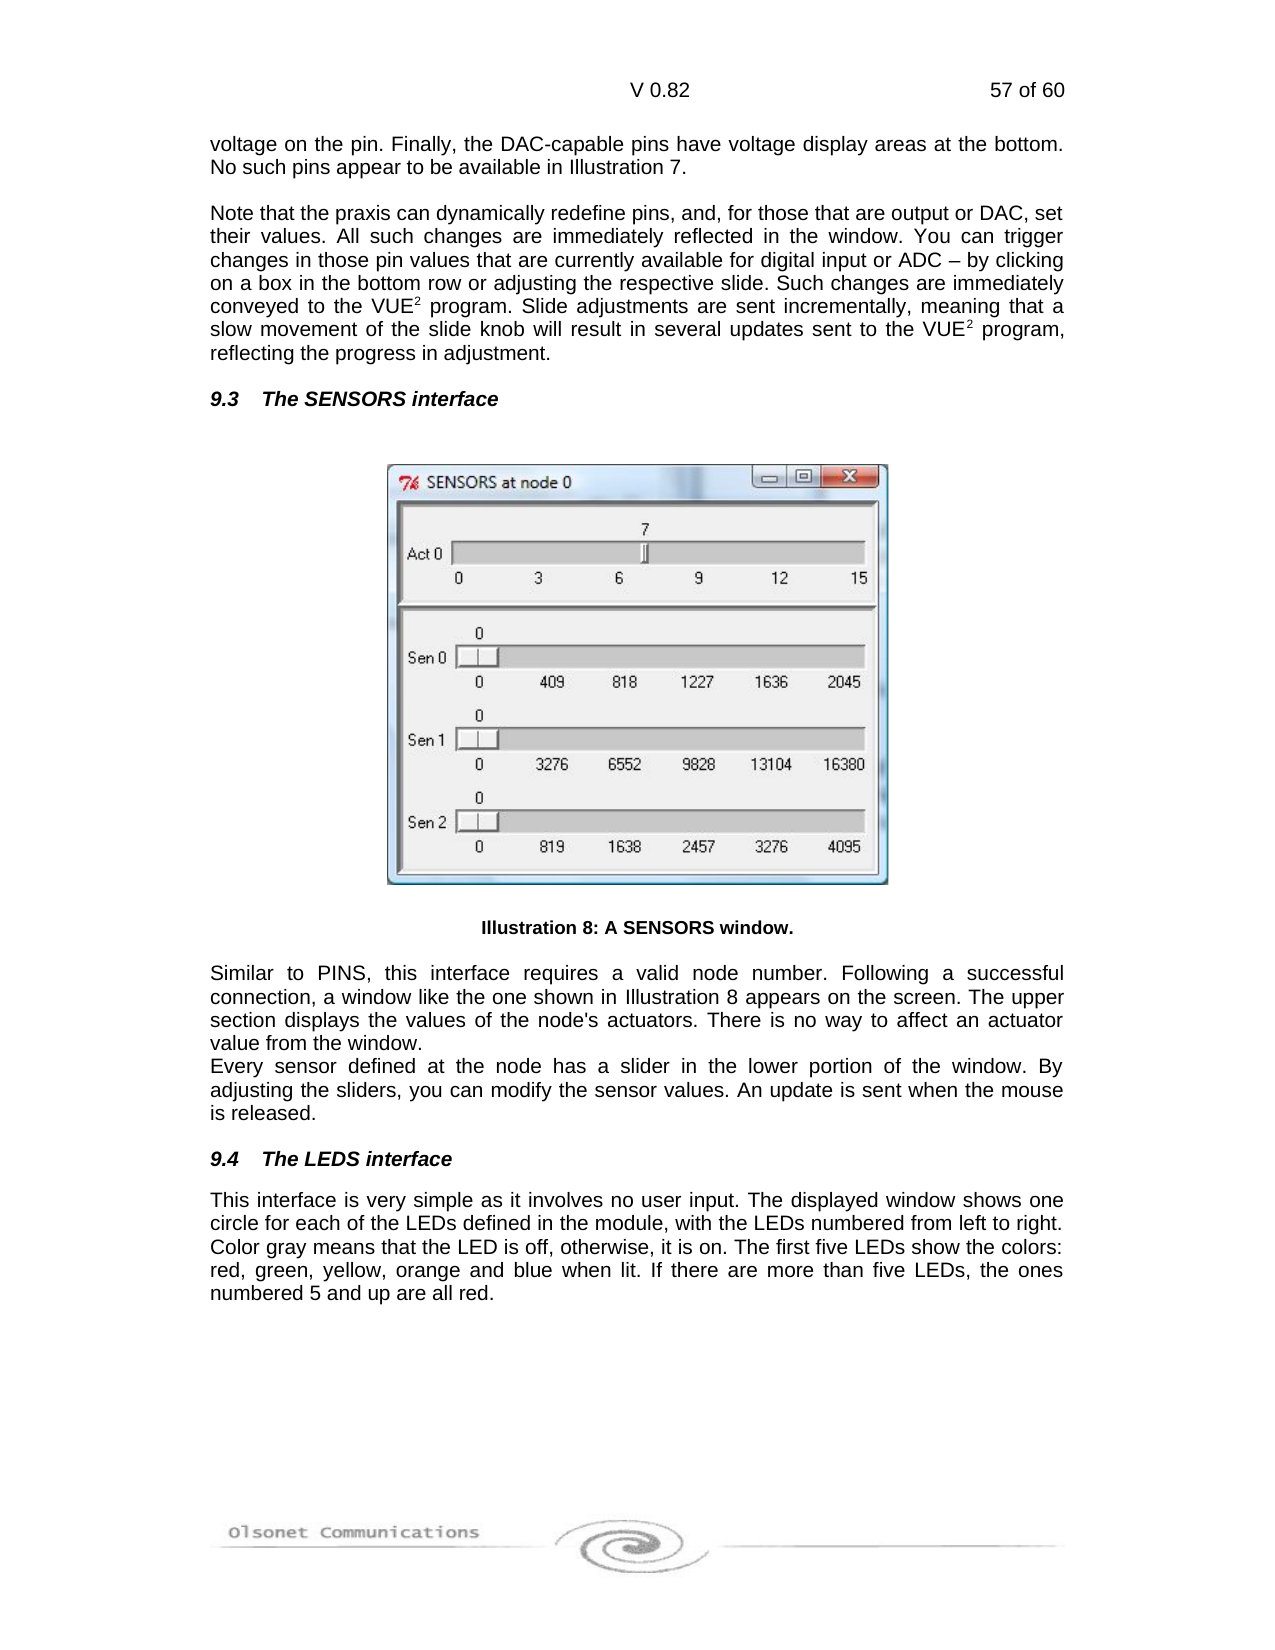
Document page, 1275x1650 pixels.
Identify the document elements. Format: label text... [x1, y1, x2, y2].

subtitle The LEDS interface [210, 1148, 1065, 1171]
text voltage on the pin. Finally, the DAC-capable pins have voltage display areas at the bottom. No such pins appear to be available in Illustration 7. [210, 132, 1065, 179]
text Every sensor defined at the node has a slider in the lower portion of the window. By adjusting the sliders, you can modify the sensor values. An update is sent when the mouse is released. [210, 1055, 1065, 1124]
picture [210, 1504, 1065, 1596]
text Illustration 8: A SENSORS window. [387, 918, 888, 939]
picture [387, 464, 889, 885]
text Similar to PINS, this interface requires a valid node number. Following a successful connection, a window like the one shown in Illustration 8 appears on the screen. The upper section displays the values of the node's actuators. There is no way to affect an actuator value from the window. [210, 962, 1065, 1055]
text This interface is very simple as it involves no user input. The displayed window shows one circle for each of the LEDs defined in the module, with the LEDs numbered from left to right. Color gray means that the LED is off, otherwise, it is on. The first five LEDs show the colors: red, green, yellow, orange and blue when lit. If there are more than five LEDs, the ones numbered 5 and up are all red. [210, 1189, 1065, 1305]
subtitle The SENSORS interface [210, 388, 1065, 411]
text Note that the praxis can dynamically redefine pins, and, for those that are output or DAC, set their values. All such changes are immediately reflected in the window. You can trigger changes in those pin values that are currently available for digital input or ADC – by clicking on a box in the bottom row or adjusting the respective slide. Such changes are immediately conveyed to the VUE2 program. Slide adjustments are sent incrementally, meaning that a slow movement of the slide knob will result in several updates sent to the VUE2 program, reflecting the progress in adjustment. [210, 202, 1065, 364]
